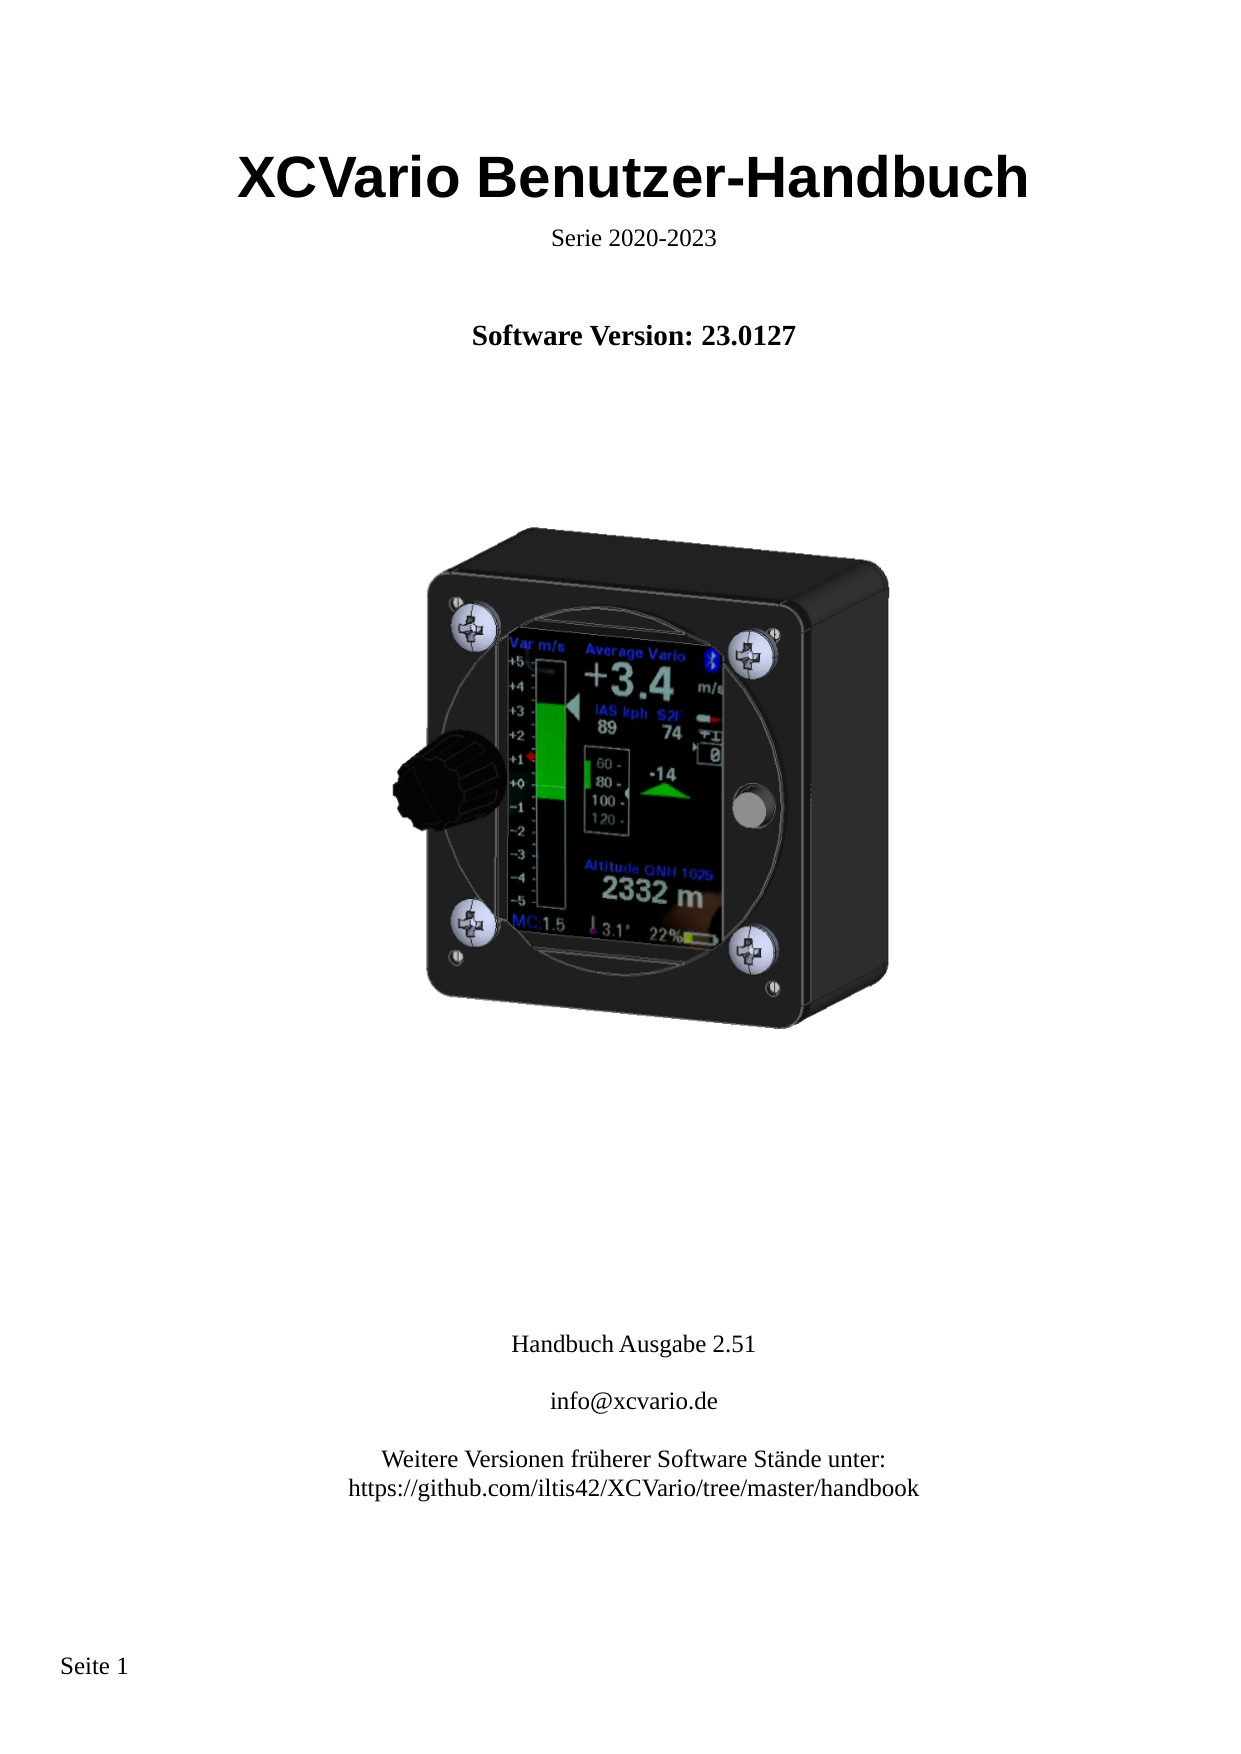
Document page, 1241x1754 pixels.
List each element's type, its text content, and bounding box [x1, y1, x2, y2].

title XCVario Benutzer-Handbuch [60, 143, 1207, 210]
text Software Version: 23.0127 [60, 318, 1207, 380]
text Serie 2020-2023 [60, 223, 1207, 251]
text https://github.com/iltis42/XCVario/tree/master/handbook [60, 1473, 1207, 1501]
text info@xcvario.de [60, 1386, 1207, 1415]
picture [376, 498, 891, 1030]
text Weitere Versionen früherer Software Stände unter: [60, 1444, 1207, 1473]
text Handbuch Ausgabe 2.51 [60, 1329, 1207, 1358]
